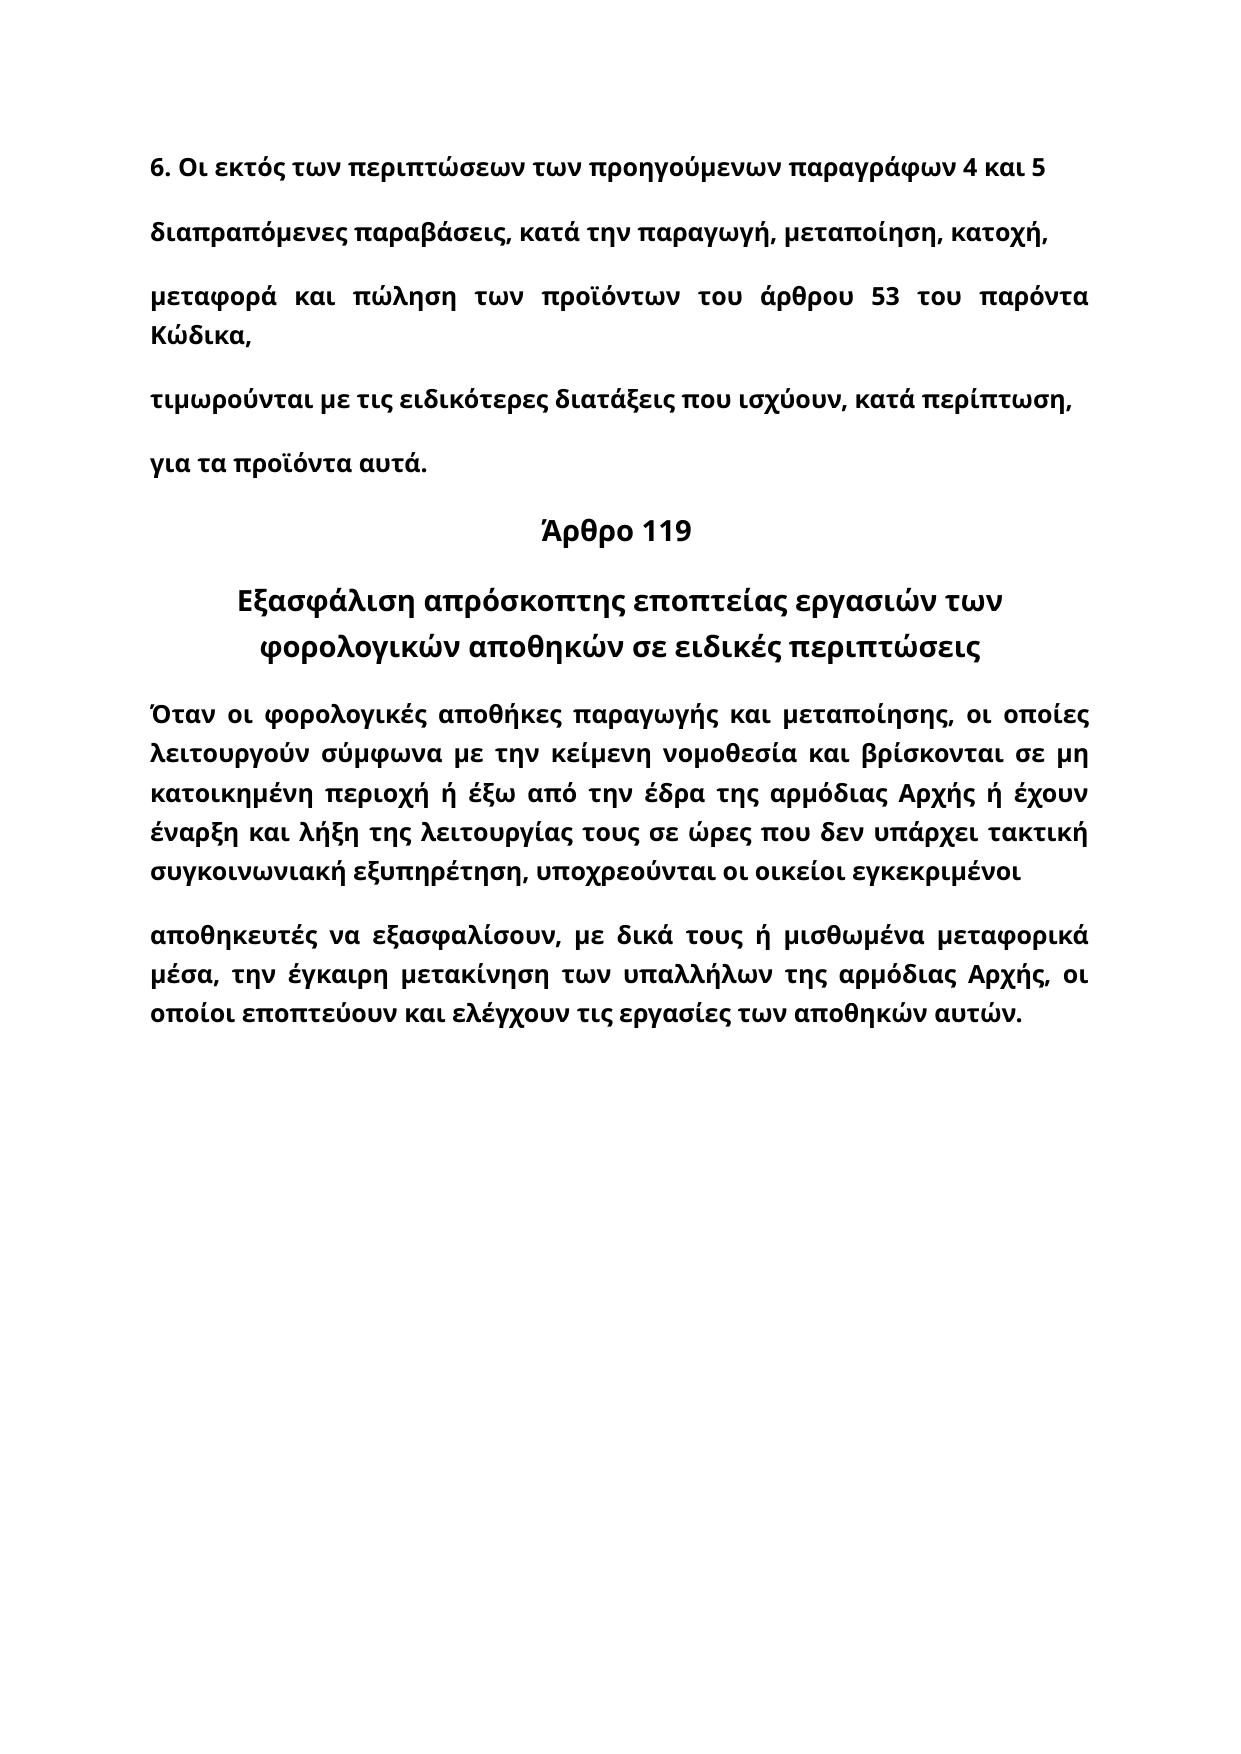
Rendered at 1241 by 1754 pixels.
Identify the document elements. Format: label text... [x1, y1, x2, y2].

subtitle Άρθρο 119 [150, 510, 1090, 550]
text 6. Οι εκτός των περιπτώσεων των προηγούμενων παραγράφων 4 και 5 [150, 150, 1090, 184]
text αποθηκευτές να εξασφαλίσουν, με δικά τους ή μισθωμένα μεταφορικά μέσα, την έγκαιρη μετακίνηση των υπαλλήλων της αρμόδιας Αρχής, οι οποίοι εποπτεύουν και ελέγχουν τις εργασίες των αποθηκών αυτών. [150, 918, 1090, 1030]
subtitle Εξασφάλιση απρόσκοπτης εποπτείας εργασιών των φορολογικών αποθηκών σε ειδικές περιπτώσεις [150, 581, 1090, 666]
text τιμωρούνται με τις ειδικότερες διατάξεις που ισχύουν, κατά περίπτωση, [150, 382, 1090, 416]
text για τα προϊόντα αυτά. [150, 446, 1090, 480]
text Όταν οι φορολογικές αποθήκες παραγωγής και μεταποίησης, οι οποίες λειτουργούν σύμφωνα με την κείμενη νομοθεσία και βρίσκονται σε μη κατοικημένη περιοχή ή έξω από την έδρα της αρμόδιας Αρχής ή έχουν έναρξη και λήξη της λειτουργίας τους σε ώρες που δεν υπάρχει τακτική συγκοινωνιακή εξυπηρέτηση, υποχρεούνται οι οικείοι εγκεκριμένοι [150, 697, 1090, 888]
text μεταφορά και πώληση των προϊόντων του άρθρου 53 του παρόντα Κώδικα, [150, 278, 1090, 352]
text διαπραπόμενες παραβάσεις, κατά την παραγωγή, μεταποίηση, κατοχή, [150, 214, 1090, 248]
